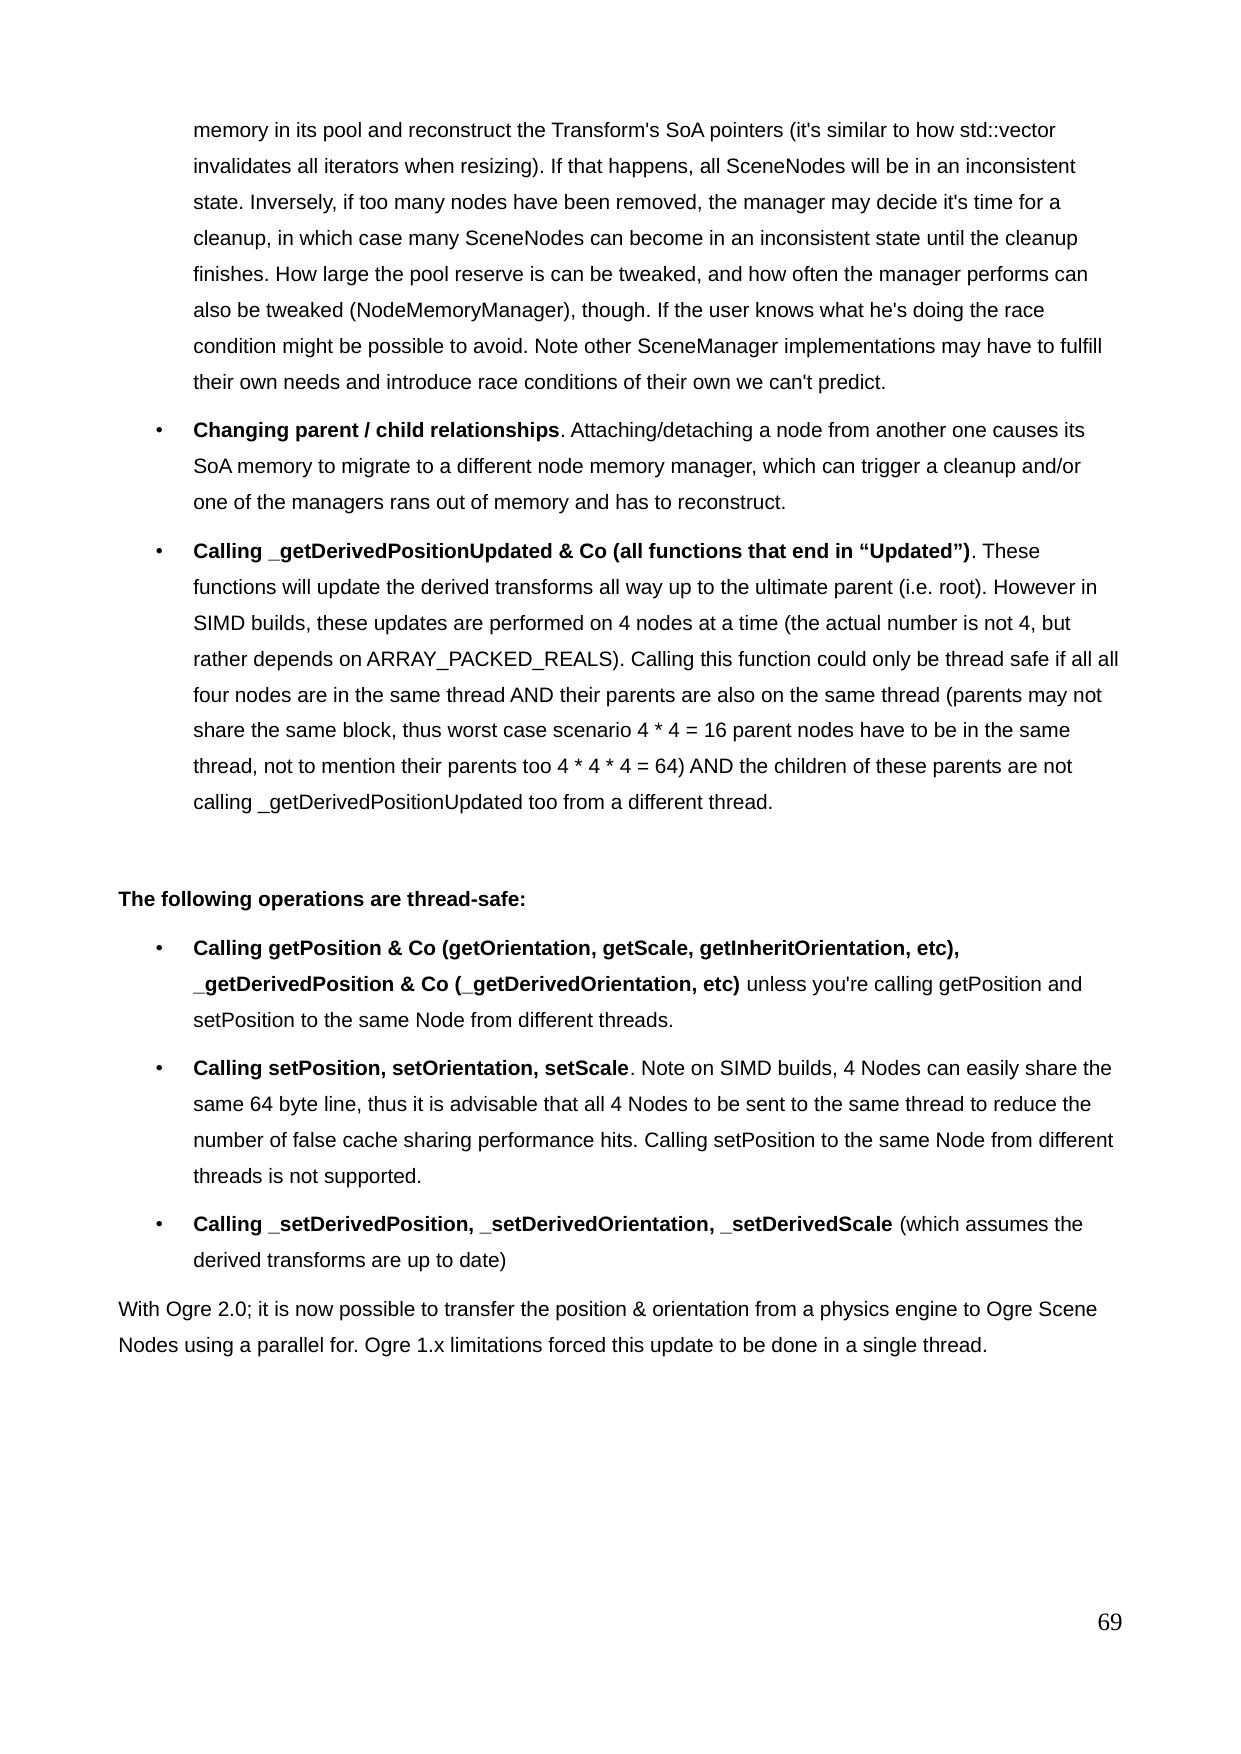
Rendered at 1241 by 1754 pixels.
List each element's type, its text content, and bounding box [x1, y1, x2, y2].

text With Ogre 2.0; it is now possible to transfer the position & orientation from a physics engine to Ogre Scene Nodes using a parallel for. Ogre 1.x limitations forced this update to be done in a single thread. [118, 1297, 1122, 1357]
text The following operations are thread-safe: [118, 887, 1122, 911]
list Calling _setDerivedPosition, _setDerivedOrientation, _setDerivedScale (which assumes the derived transforms are up to date) [156, 1212, 1122, 1272]
list Calling setPosition, setOrientation, setScale. Note on SIMD builds, 4 Nodes can easily share the same 64 byte line, thus it is advisable that all 4 Nodes to be sent to the same thread to reduce the number of false cache sharing performance hits. Calling setPosition to the same Node from different threads is not supported. [156, 1056, 1122, 1188]
list Calling _getDerivedPositionUpdated & Co (all functions that end in “Updated”). These functions will update the derived transforms all way up to the ultimate parent (i.e. root). However in SIMD builds, these updates are performed on 4 nodes at a time (the actual number is not 4, but rather depends on ARRAY_PACKED_REALS). Calling this function could only be thread safe if all all four nodes are in the same thread AND their parents are also on the same thread (parents may not share the same block, thus worst case scenario 4 * 4 = 16 parent nodes have to be in the same thread, not to mention their parents too 4 * 4 * 4 = 64) AND the children of these parents are not calling _getDerivedPositionUpdated too from a different thread. [156, 538, 1122, 814]
list Calling getPosition & Co (getOrientation, getScale, getInheritOrientation, etc), _getDerivedPosition & Co (_getDerivedOrientation, etc) unless you're calling getPosition and setPosition to the same Node from different threads. [156, 936, 1122, 1031]
list Changing parent / child relationships. Attaching/detaching a node from another one causes its SoA memory to migrate to a different node memory manager, which can trigger a cleanup and/or one of the managers rans out of memory and has to reconstruct. [156, 418, 1122, 514]
list memory in its pool and reconstruct the Transform's SoA pointers (it's similar to how std::vector invalidates all iterators when resizing). If that happens, all SceneNodes will be in an inconsistent state. Inversely, if too many nodes have been removed, the manager may decide it's time for a cleanup, in which case many SceneNodes can become in an inconsistent state until the cleanup finishes. How large the pool reserve is can be tweaked, and how often the manager performs can also be tweaked (NodeMemoryManager), though. If the user knows what he's doing the race condition might be possible to avoid. Note other SceneManager implementations may have to fulfill their own needs and introduce race conditions of their own we can't predict. [156, 118, 1122, 394]
